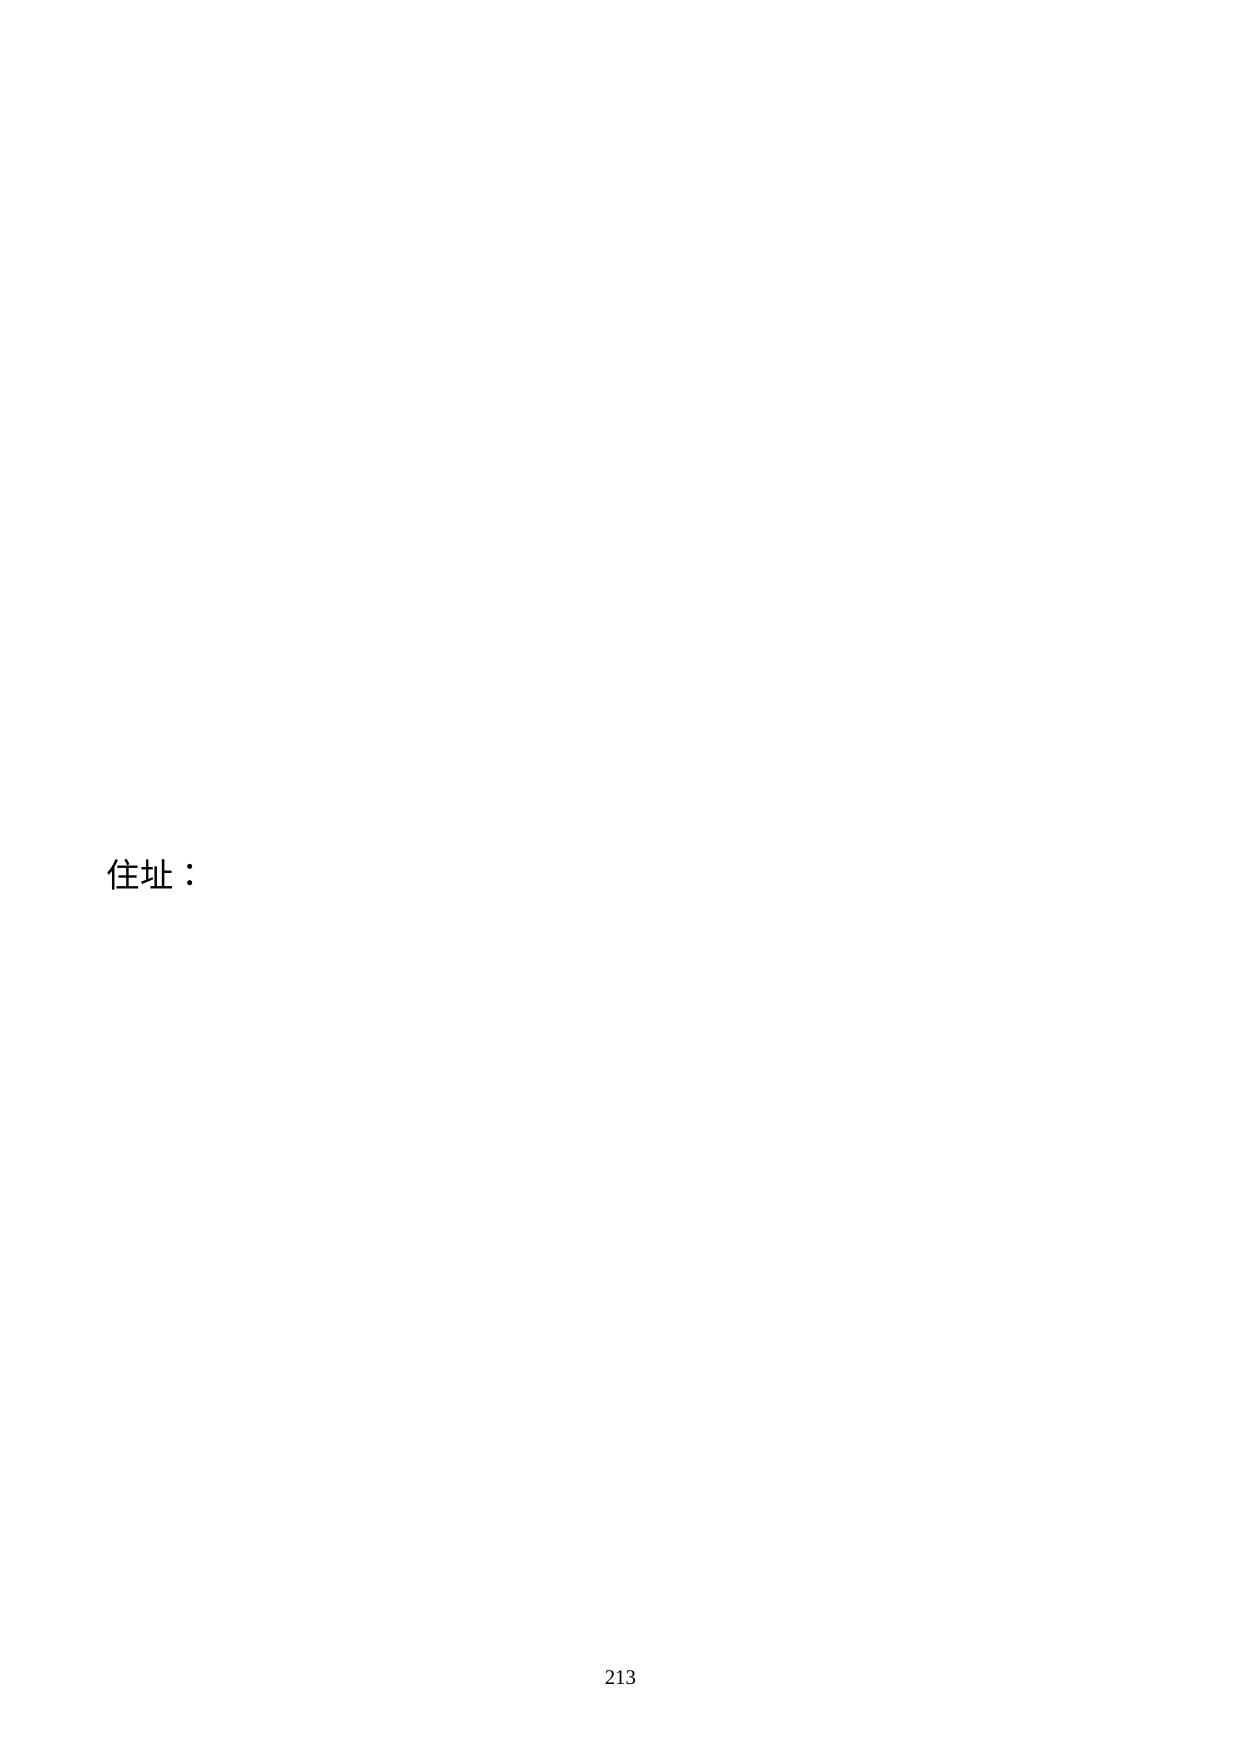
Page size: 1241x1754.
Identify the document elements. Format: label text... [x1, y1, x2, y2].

text 住址： [106, 831, 1134, 893]
